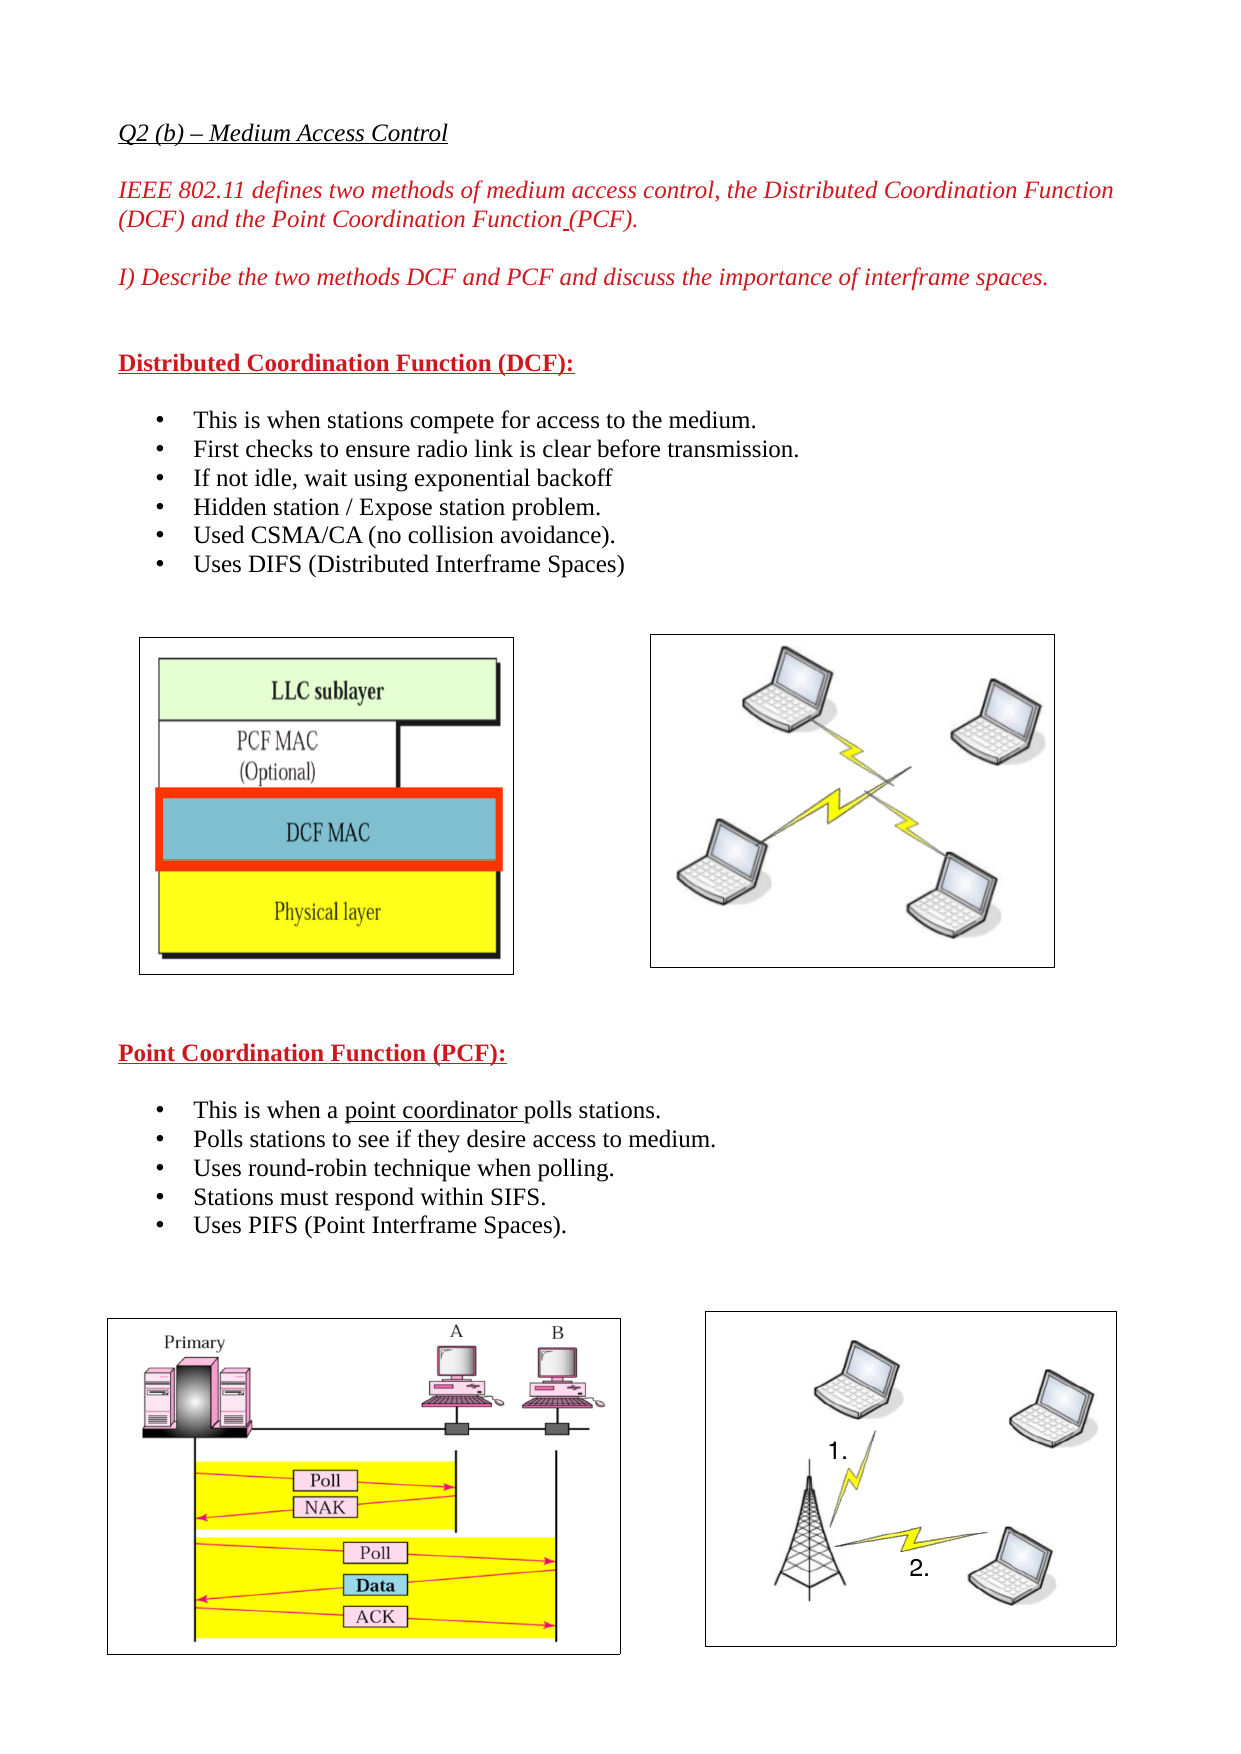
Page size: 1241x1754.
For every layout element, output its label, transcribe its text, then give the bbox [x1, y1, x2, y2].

list If not idle, wait using exponential backoff [156, 463, 1122, 492]
list Uses PIFS (Point Interframe Spaces). [156, 1211, 1122, 1239]
list This is when a point coordinator polls stations. [156, 1096, 1122, 1124]
list Used CSMA/CA (no collision avoidance). [156, 521, 1122, 549]
list Stations must respond within SIFS. [156, 1182, 1122, 1211]
list First checks to ensure radio link is clear before transmission. [156, 434, 1122, 463]
picture [109, 1321, 617, 1651]
picture [653, 637, 1052, 965]
list Uses DIFS (Distributed Interframe Spaces) [156, 549, 1122, 578]
list Polls stations to see if they desire access to medium. [156, 1124, 1122, 1153]
list This is when stations compete for access to the medium. [156, 406, 1122, 434]
text Distributed Coordination Function (DCF): [118, 348, 1122, 377]
text Point Coordination Function (PCF): [118, 1038, 1122, 1067]
text I) Describe the two methods DCF and PCF and discuss the importance of interframe spaces. [118, 262, 1122, 291]
text IEEE 802.11 defines two methods of medium access control, the Distributed Coordination Function (DCF) and the Point Coordination Function (PCF). [118, 176, 1122, 233]
picture [142, 639, 510, 972]
text Q2 (b) – Medium Access Control [118, 118, 1122, 147]
list Hidden station / Expose station problem. [156, 492, 1122, 521]
picture [708, 1314, 1113, 1644]
list Uses round-robin technique when polling. [156, 1153, 1122, 1182]
